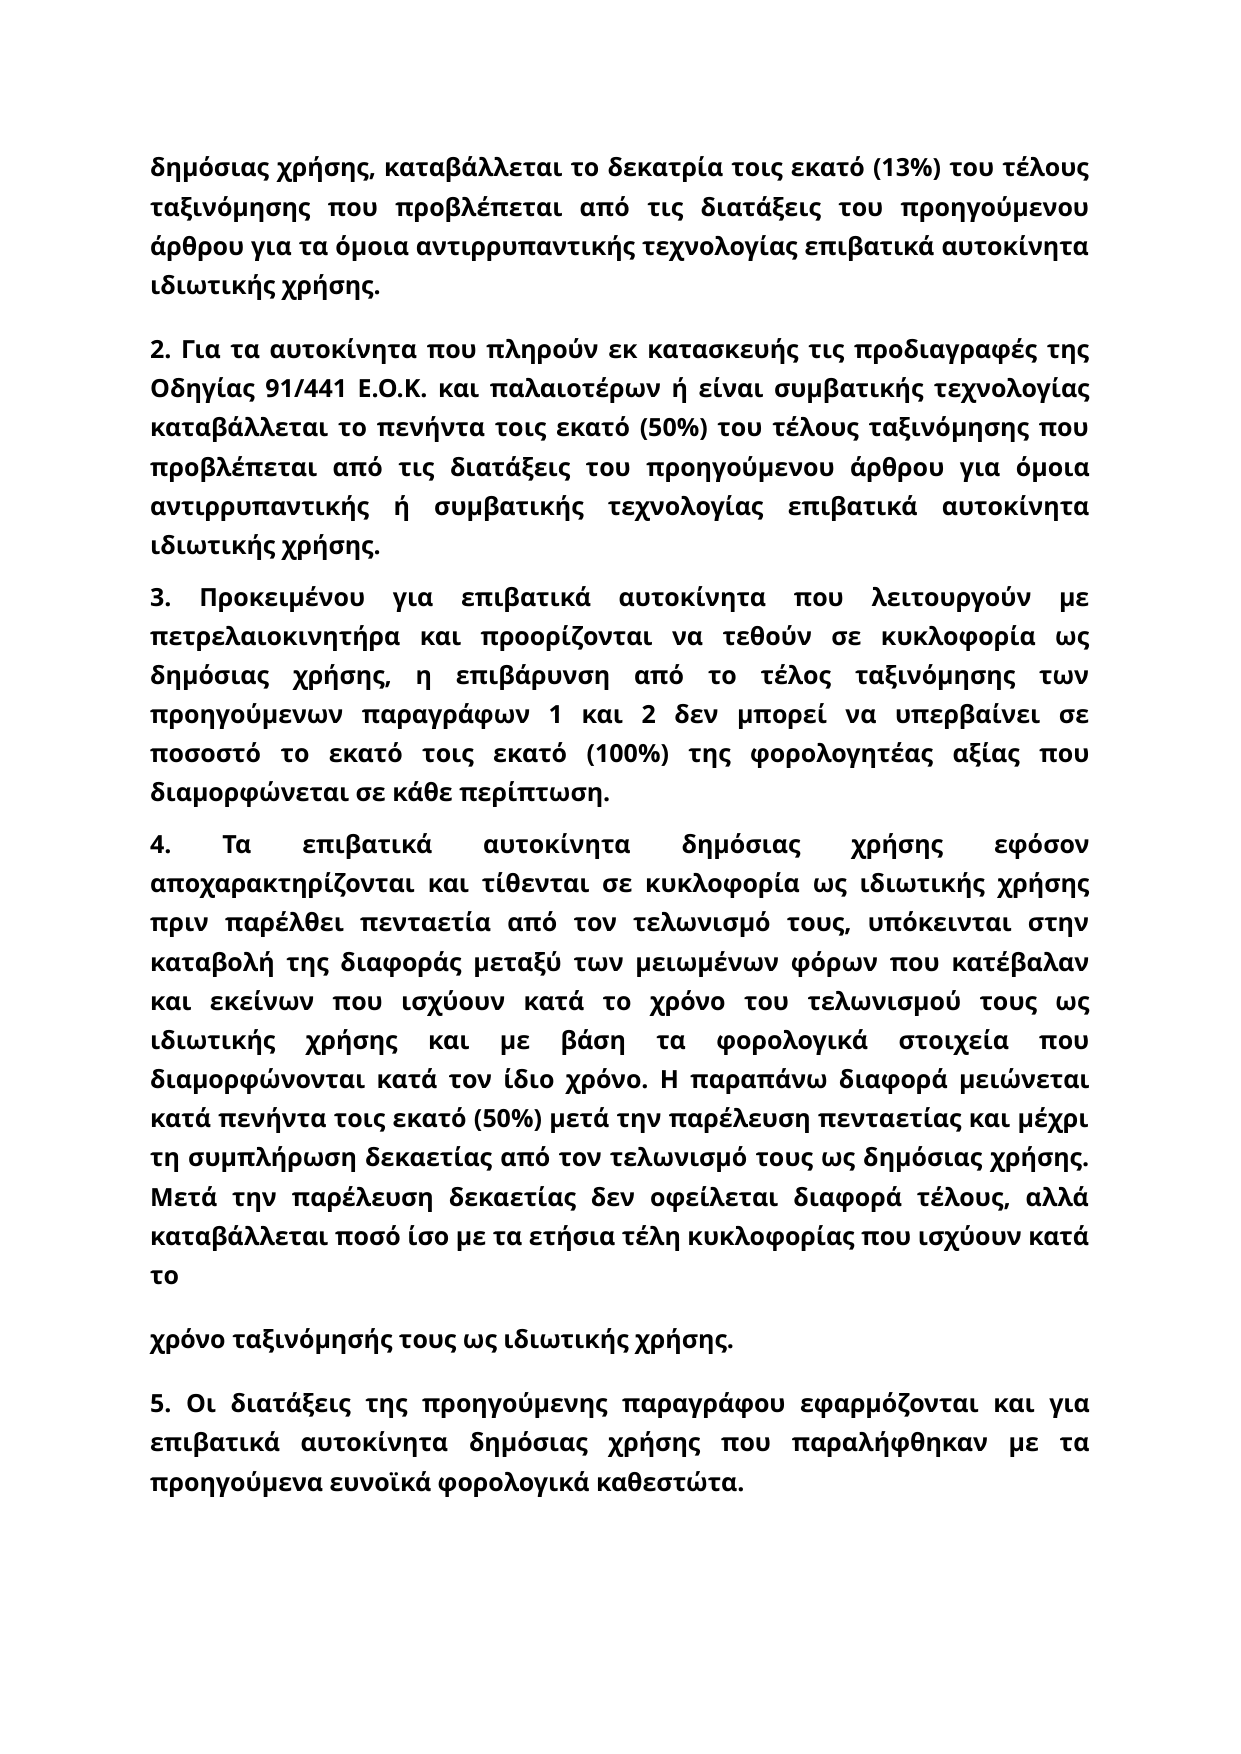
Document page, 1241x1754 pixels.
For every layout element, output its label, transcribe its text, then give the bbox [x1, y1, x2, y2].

text 3. Προκειμένου για επιβατικά αυτοκίνητα που λειτουργούν με πετρελαιοκινητήρα και προορίζονται να τεθούν σε κυκλοφορία ως δημόσιας χρήσης, η επιβάρυνση από το τέλος ταξινόμησης των προηγούμενων παραγράφων 1 και 2 δεν μπορεί να υπερβαίνει σε ποσοστό το εκατό τοις εκατό (100%) της φορολογητέας αξίας που διαμορφώνεται σε κάθε περίπτωση. [150, 579, 1090, 809]
text δημόσιας χρήσης, καταβάλλεται το δεκατρία τοις εκατό (13%) του τέλους ταξινόμησης που προβλέπεται από τις διατάξεις του προηγούμενου άρθρου για τα όμοια αντιρρυπαντικής τεχνολογίας επιβατικά αυτοκίνητα ιδιωτικής χρήσης. [150, 150, 1090, 302]
text χρόνο ταξινόμησής τους ως ιδιωτικής χρήσης. [150, 1322, 1090, 1356]
text 2. Για τα αυτοκίνητα που πληρούν εκ κατασκευής τις προδιαγραφές της Οδηγίας 91/441 Ε.Ο.Κ. και παλαιοτέρων ή είναι συμβατικής τεχνολογίας καταβάλλεται το πενήντα τοις εκατό (50%) του τέλους ταξινόμησης που προβλέπεται από τις διατάξεις του προηγούμενου άρθρου για όμοια αντιρρυπαντικής ή συμβατικής τεχνολογίας επιβατικά αυτοκίνητα ιδιωτικής χρήσης. [150, 332, 1090, 562]
text 4. Τα επιβατικά αυτοκίνητα δημόσιας χρήσης εφόσον αποχαρακτηρίζονται και τίθενται σε κυκλοφορία ως ιδιωτικής χρήσης πριν παρέλθει πενταετία από τον τελωνισμό τους, υπόκεινται στην καταβολή της διαφοράς μεταξύ των μειωμένων φόρων που κατέβαλαν και εκείνων που ισχύουν κατά το χρόνο του τελωνισμού τους ως ιδιωτικής χρήσης και με βάση τα φορολογικά στοιχεία που διαμορφώνονται κατά τον ίδιο χρόνο. Η παραπάνω διαφορά μειώνεται κατά πενήντα τοις εκατό (50%) μετά την παρέλευση πενταετίας και μέχρι τη συμπλήρωση δεκαετίας από τον τελωνισμό τους ως δημόσιας χρήσης. Μετά την παρέλευση δεκαετίας δεν οφείλεται διαφορά τέλους, αλλά καταβάλλεται ποσό ίσο με τα ετήσια τέλη κυκλοφορίας που ισχύουν κατά το [150, 827, 1090, 1292]
text 5. Οι διατάξεις της προηγούμενης παραγράφου εφαρμόζονται και για επιβατικά αυτοκίνητα δημόσιας χρήσης που παραλήφθηκαν με τα προηγούμενα ευνοϊκά φορολογικά καθεστώτα. [150, 1386, 1090, 1498]
